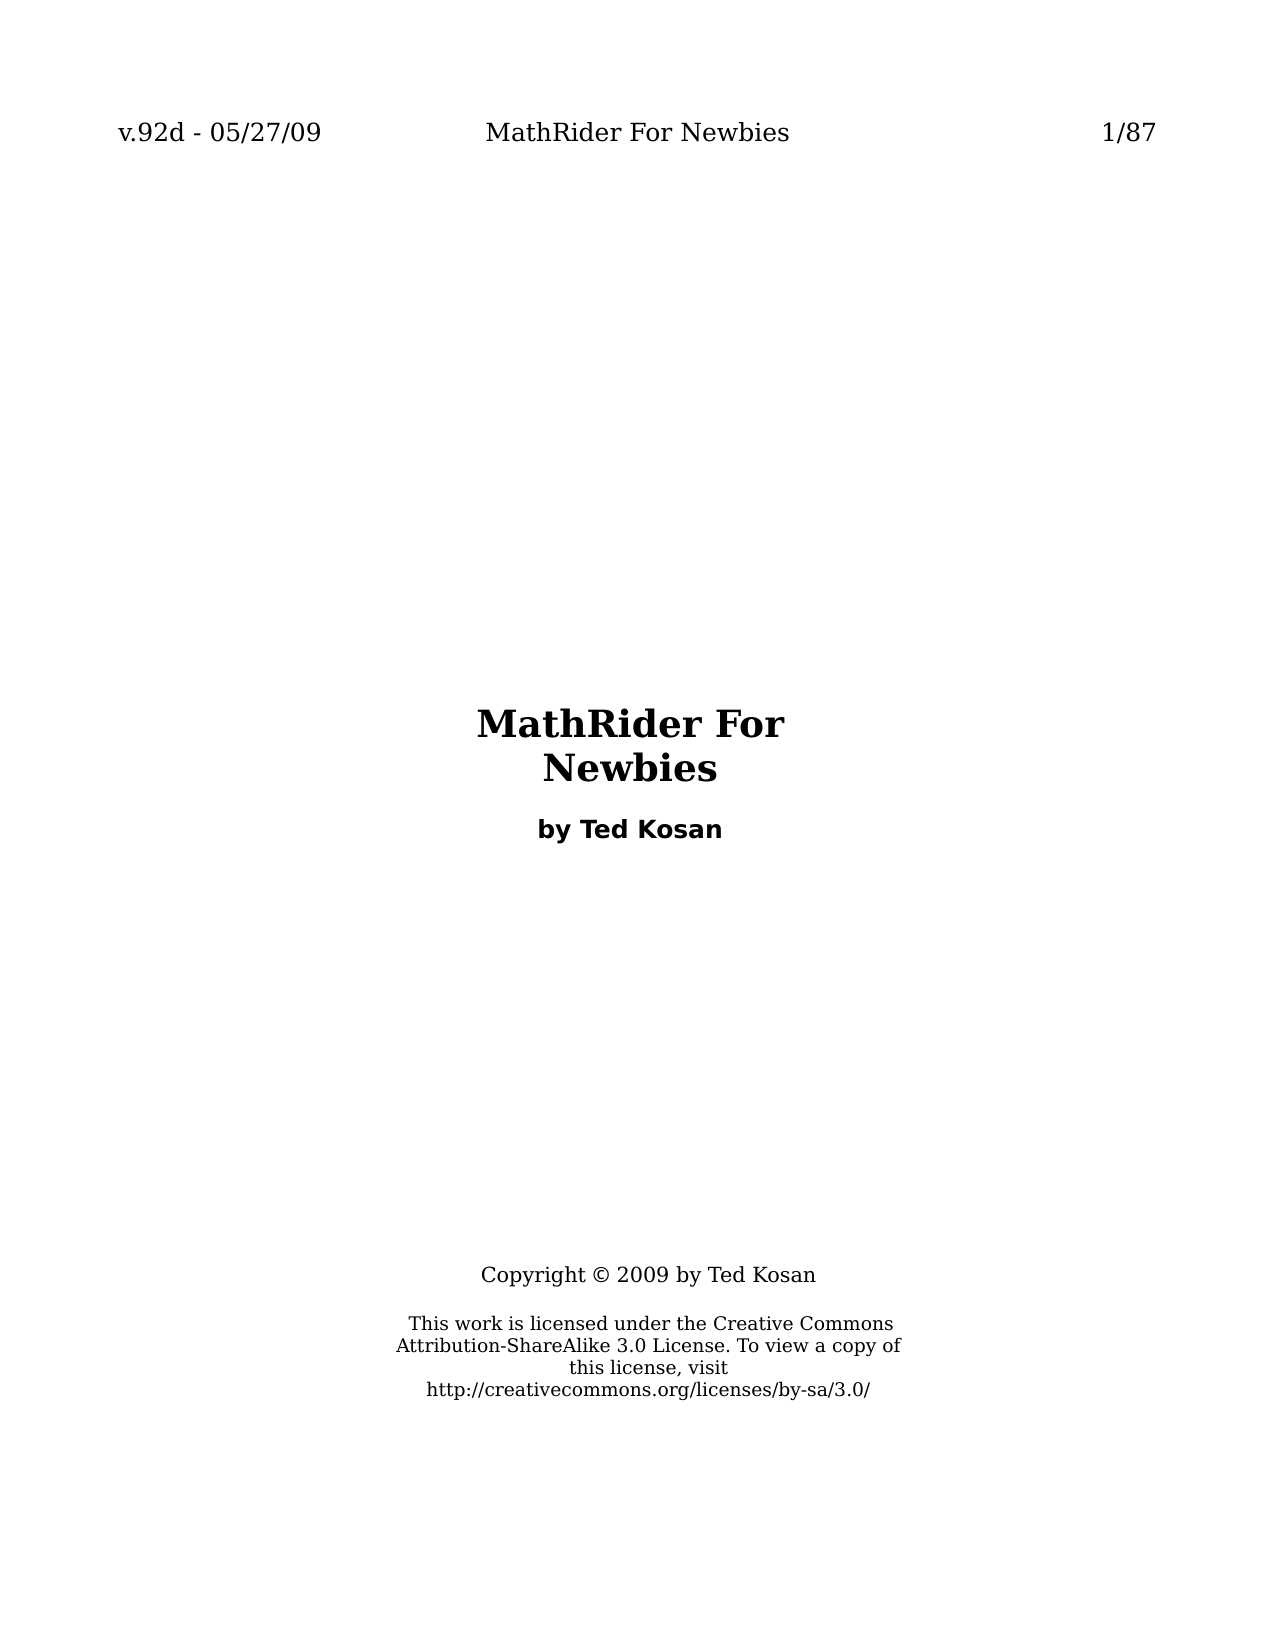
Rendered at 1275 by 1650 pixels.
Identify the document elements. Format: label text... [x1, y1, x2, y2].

text This work is licensed under the Creative Commons Attribution-ShareAlike 3.0 License. To view a copy of this license, visit http://creativecommons.org/licenses/by-sa/3.0/ [382, 1313, 915, 1401]
text Copyright © 2009 by Ted Kosan [382, 1260, 915, 1289]
text MathRider For Newbies [427, 702, 832, 790]
text by Ted Kosan [427, 815, 832, 844]
